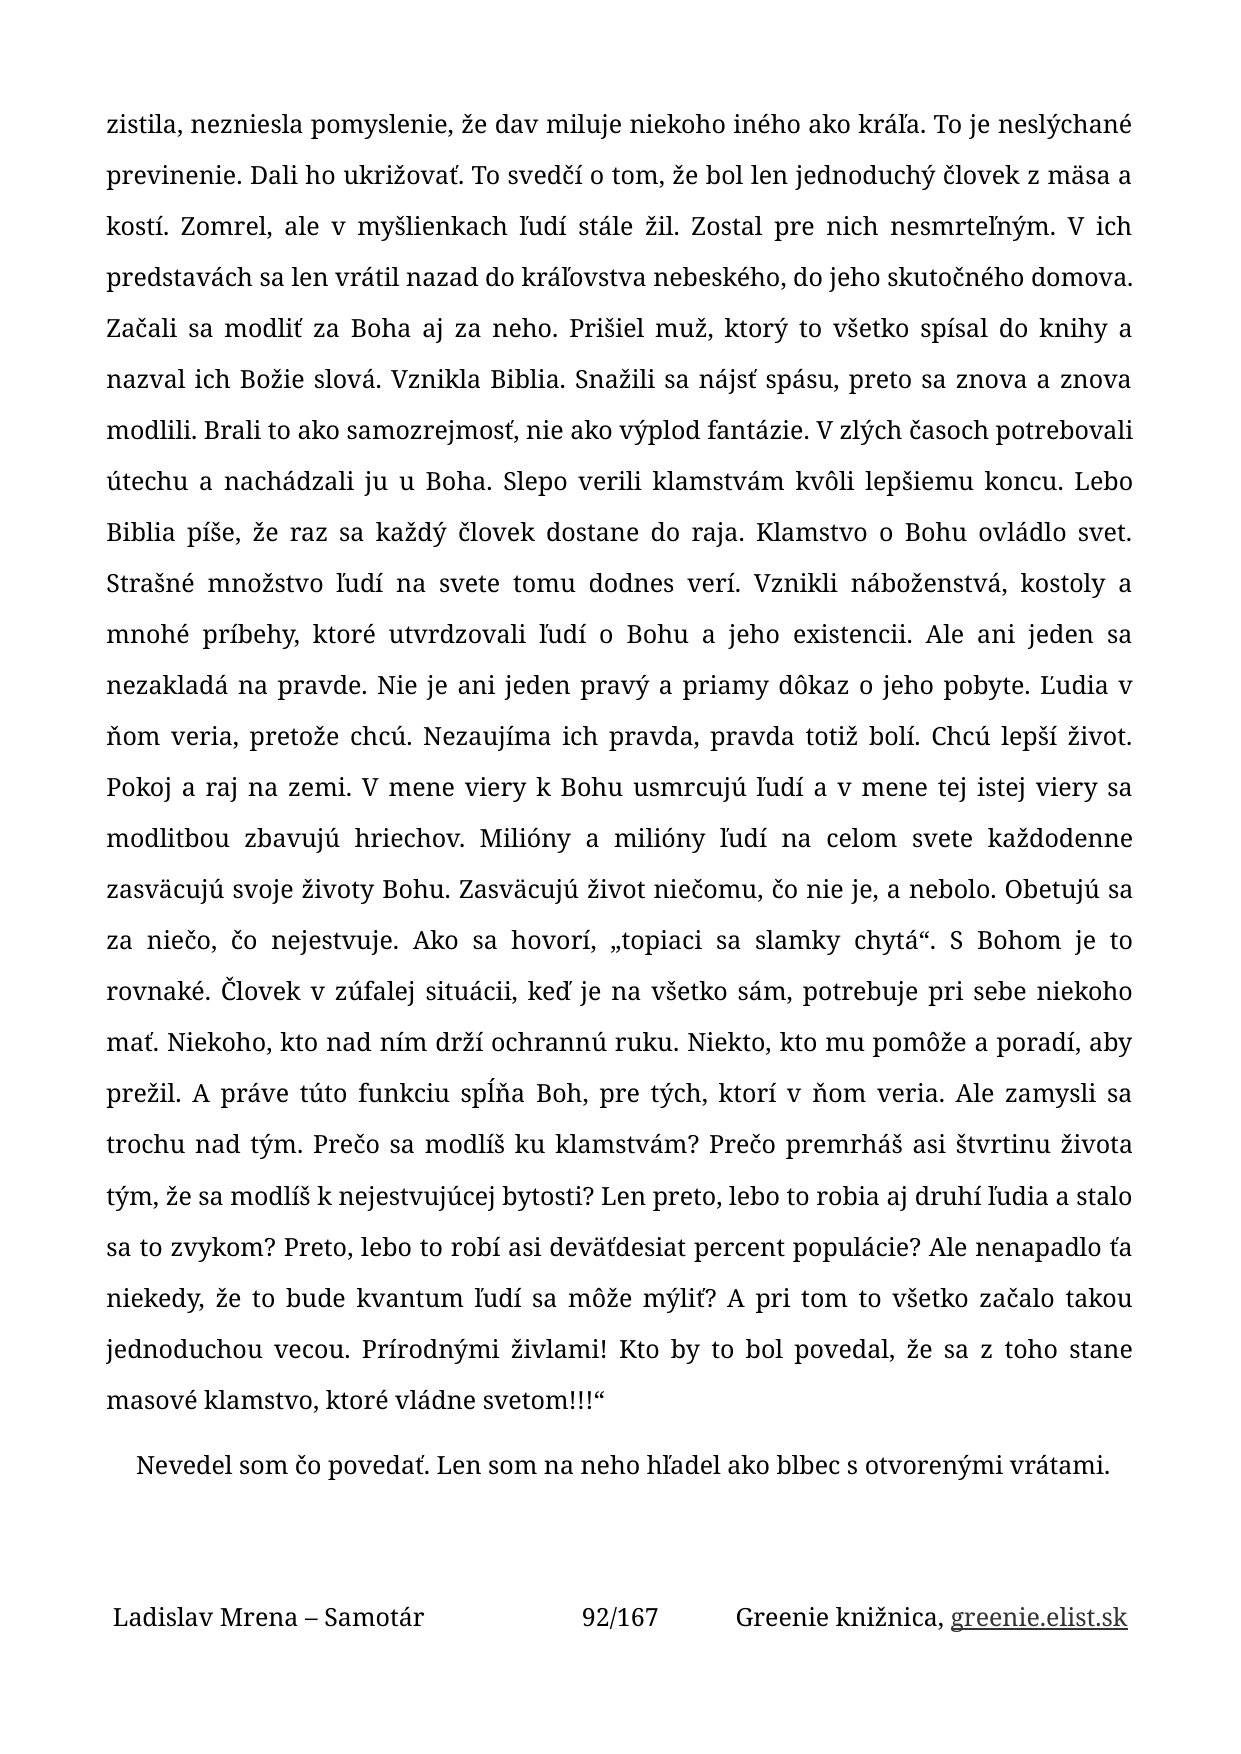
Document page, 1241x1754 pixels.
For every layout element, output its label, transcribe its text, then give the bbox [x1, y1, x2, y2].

text Nevedel som čo povedať. Len som na neho hľadel ako blbec s otvorenými vrátami. [106, 1448, 1134, 1482]
text zistila, nezniesla pomyslenie, že dav miluje niekoho iného ako kráľa. To je neslýchané previnenie. Dali ho ukrižovať. To svedčí o tom, že bol len jednoduchý človek z mäsa a kostí. Zomrel, ale v myšlienkach ľudí stále žil. Zostal pre nich nesmrteľným. V ich predstavách sa len vrátil nazad do kráľovstva nebeského, do jeho skutočného domova. Začali sa modliť za Boha aj za neho. Prišiel muž, ktorý to všetko spísal do knihy a nazval ich Božie slová. Vznikla Biblia. Snažili sa nájsť spásu, preto sa znova a znova modlili. Brali to ako samozrejmosť, nie ako výplod fantázie. V zlých časoch potrebovali útechu a nachádzali ju u Boha. Slepo verili klamstvám kvôli lepšiemu koncu. Lebo Biblia píše, že raz sa každý človek dostane do raja. Klamstvo o Bohu ovládlo svet. Strašné množstvo ľudí na svete tomu dodnes verí. Vznikli náboženstvá, kostoly a mnohé príbehy, ktoré utvrdzovali ľudí o Bohu a jeho existencii. Ale ani jeden sa nezakladá na pravde. Nie je ani jeden pravý a priamy dôkaz o jeho pobyte. Ľudia v ňom veria, pretože chcú. Nezaujíma ich pravda, pravda totiž bolí. Chcú lepší život. Pokoj a raj na zemi. V mene viery k Bohu usmrcujú ľudí a v mene tej istej viery sa modlitbou zbavujú hriechov. Milióny a milióny ľudí na celom svete každodenne zasväcujú svoje životy Bohu. Zasväcujú život niečomu, čo nie je, a nebolo. Obetujú sa za niečo, čo nejestvuje. Ako sa hovorí, „topiaci sa slamky chytá“. S Bohom je to rovnaké. Človek v zúfalej situácii, keď je na všetko sám, potrebuje pri sebe niekoho mať. Niekoho, kto nad ním drží ochrannú ruku. Niekto, kto mu pomôže a poradí, aby prežil. A práve túto funkciu spĺňa Boh, pre tých, ktorí v ňom veria. Ale zamysli sa trochu nad tým. Prečo sa modlíš ku klamstvám? Prečo premrháš asi štvrtinu života tým, že sa modlíš k nejestvujúcej bytosti? Len preto, lebo to robia aj druhí ľudia a stalo sa to zvykom? Preto, lebo to robí asi deväťdesiat percent populácie? Ale nenapadlo ťa niekedy, že to bude kvantum ľudí sa môže mýliť? A pri tom to všetko začalo takou jednoduchou vecou. Prírodnými živlami! Kto by to bol povedal, že sa z toho stane masové klamstvo, ktoré vládne svetom!!!“ [106, 106, 1134, 1416]
